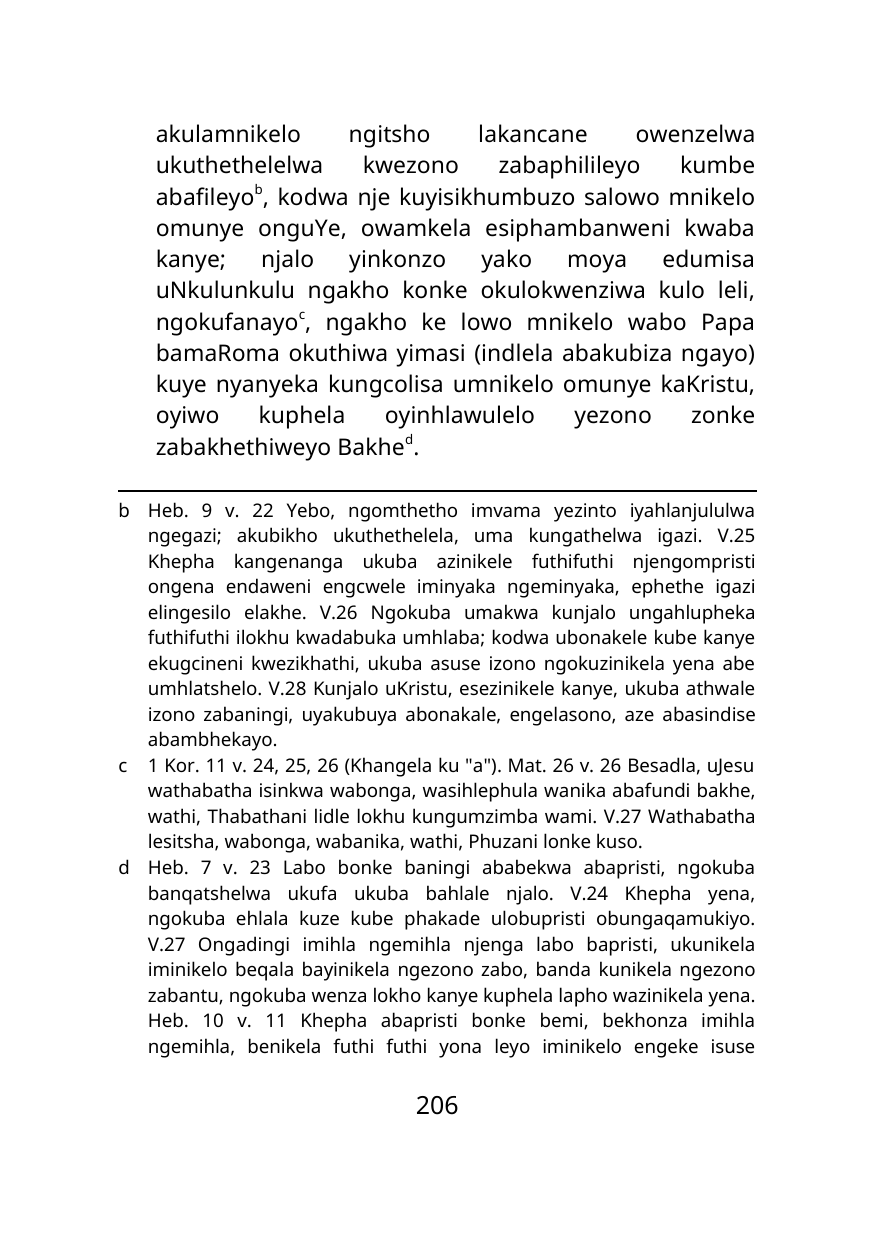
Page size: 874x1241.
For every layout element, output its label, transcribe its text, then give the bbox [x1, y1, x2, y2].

list Heb. 9 v. 22 Yebo, ngomthetho imvama yezinto iyahlanjululwa ngegazi; akubikho ukuthethelela, uma kungathelwa igazi. V.25 Khepha kangenanga ukuba azinikele futhifuthi njengompristi ongena endaweni engcwele iminyaka ngeminyaka, ephethe igazi elingesilo elakhe. V.26 Ngokuba umakwa kunjalo ungahlupheka futhifuthi ilokhu kwadabuka umhlaba; kodwa ubonakele kube kanye ekugcineni kwezikhathi, ukuba asuse izono ngokuzinikela yena abe umhlatshelo. V.28 Kunjalo uKristu, esezinikele kanye, ukuba athwale izono zabaningi, uyakubuya abonakale, engelasono, aze abasindise abambhekayo. [118, 497, 756, 752]
list 1 Kor. 11 v. 24, 25, 26 (Khangela ku "a"). Mat. 26 v. 26 Besadla, uJesu wathabatha isinkwa wabonga, wasihlephula wanika abafundi bakhe, wathi, Thabathani lidle lokhu kungumzimba wami. V.27 Wathabatha lesitsha, wabonga, wabanika, wathi, Phuzani lonke kuso. [118, 752, 756, 854]
list Heb. 7 v. 23 Labo bonke baningi ababekwa abapristi, ngokuba banqatshelwa ukufa ukuba bahlale njalo. V.24 Khepha yena, ngokuba ehlala kuze kube phakade ulobupristi obungaqamukiyo. V.27 Ongadingi imihla ngemihla njenga labo bapristi, ukunikela iminikelo beqala bayinikela ngezono zabo, banda kunikela ngezono zabantu, ngokuba wenza lokho kanye kuphela lapho wazinikela yena. Heb. 10 v. 11 Khepha abapristi bonke bemi, bekhonza imihla ngemihla, benikela futhi futhi yona leyo iminikelo engeke isuse [118, 854, 756, 1058]
list akulamnikelo ngitsho lakancane owenzelwa ukuthethelelwa kwezono zabaphilileyo kumbe abafileyo, kodwa nje kuyisikhumbuzo salowo mnikelo omunye onguYe, owamkela esiphambanweni kwaba kanye; njalo yinkonzo yako moya edumisa uNkulunkulu ngakho konke okulokwenziwa kulo leli, ngokufanayo, ngakho ke lowo mnikelo wabo Papa bamaRoma okuthiwa yimasi (indlela abakubiza ngayo) kuye nyanyeka kungcolisa umnikelo omunye kaKristu, oyiwo kuphela oyinhlawulelo yezono zonke zabakhethiweyo Bakhe. [118, 118, 756, 462]
